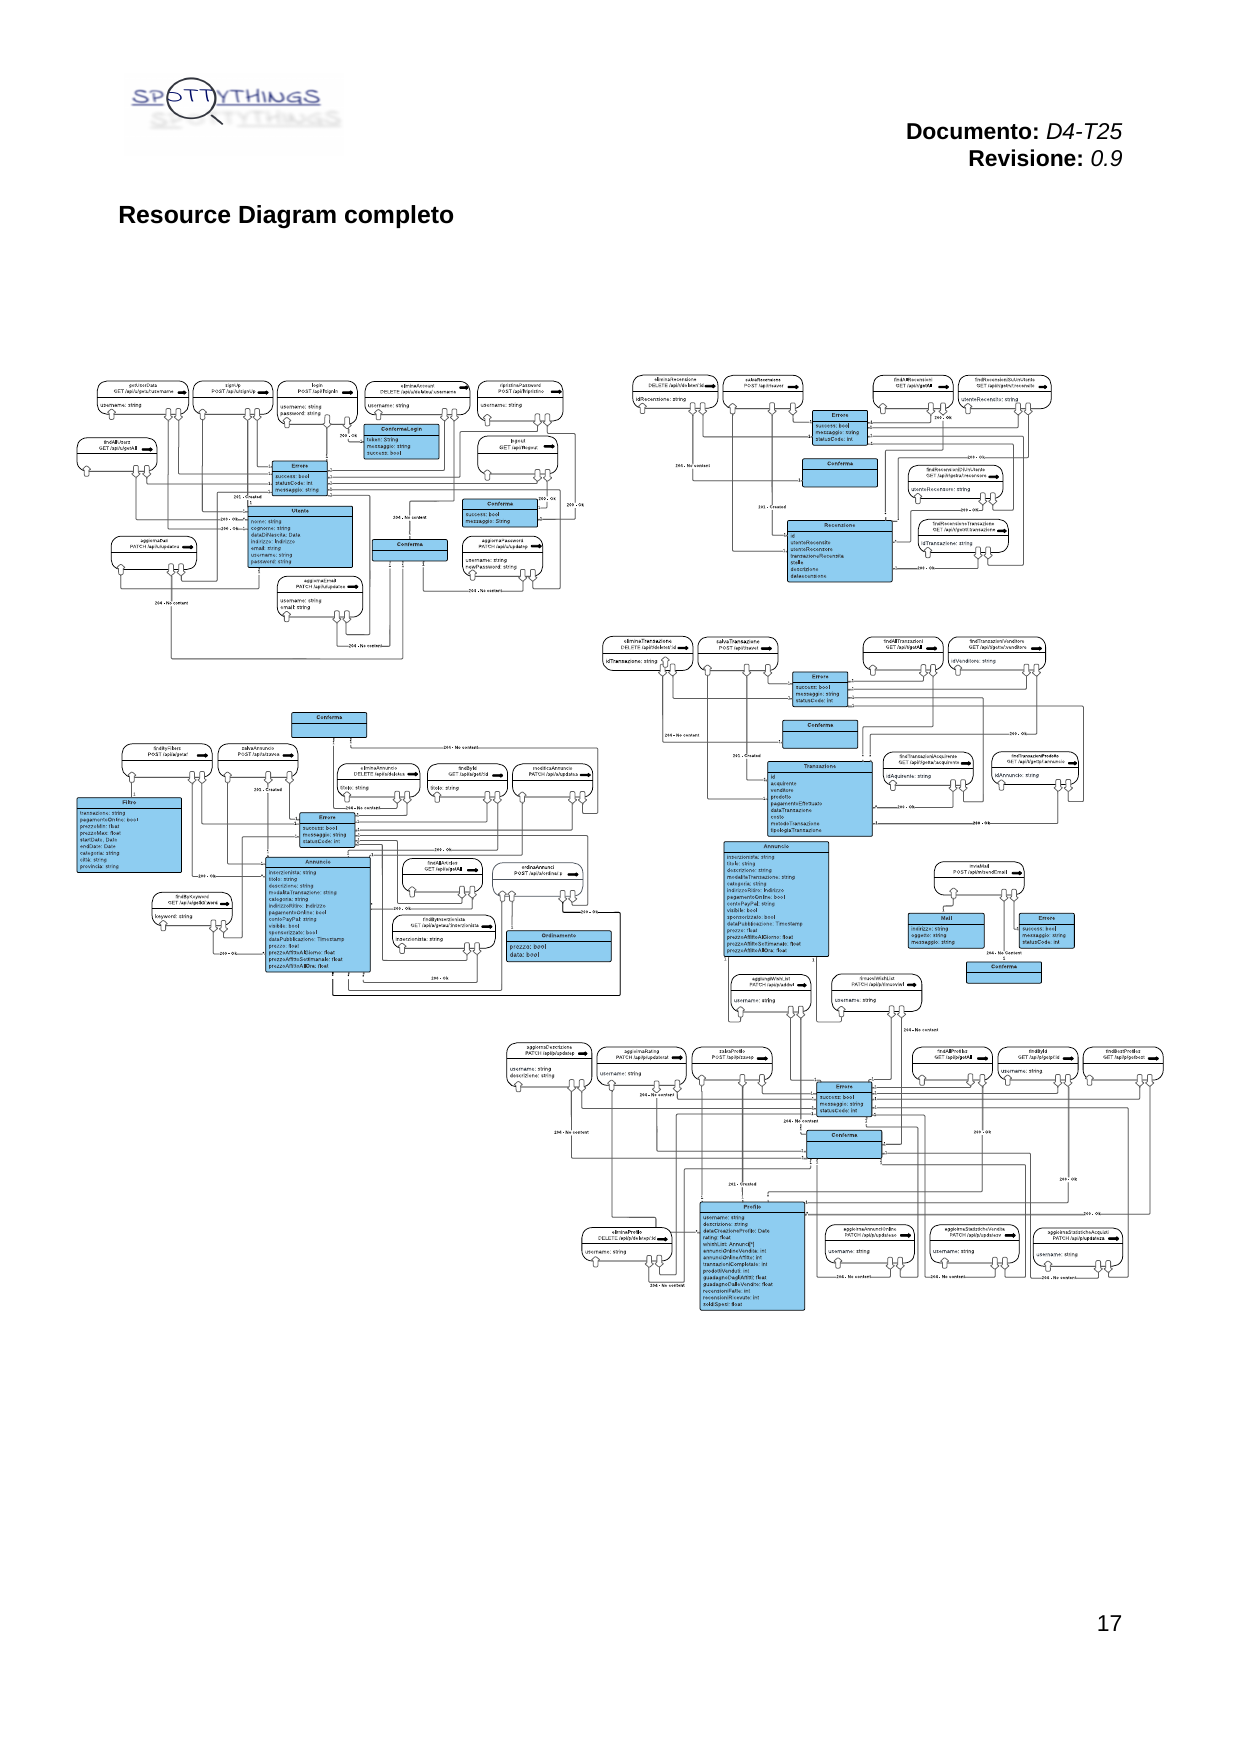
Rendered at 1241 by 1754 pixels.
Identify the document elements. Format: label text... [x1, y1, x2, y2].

subtitle Resource Diagram completo [118, 200, 1122, 229]
picture [123, 73, 345, 156]
